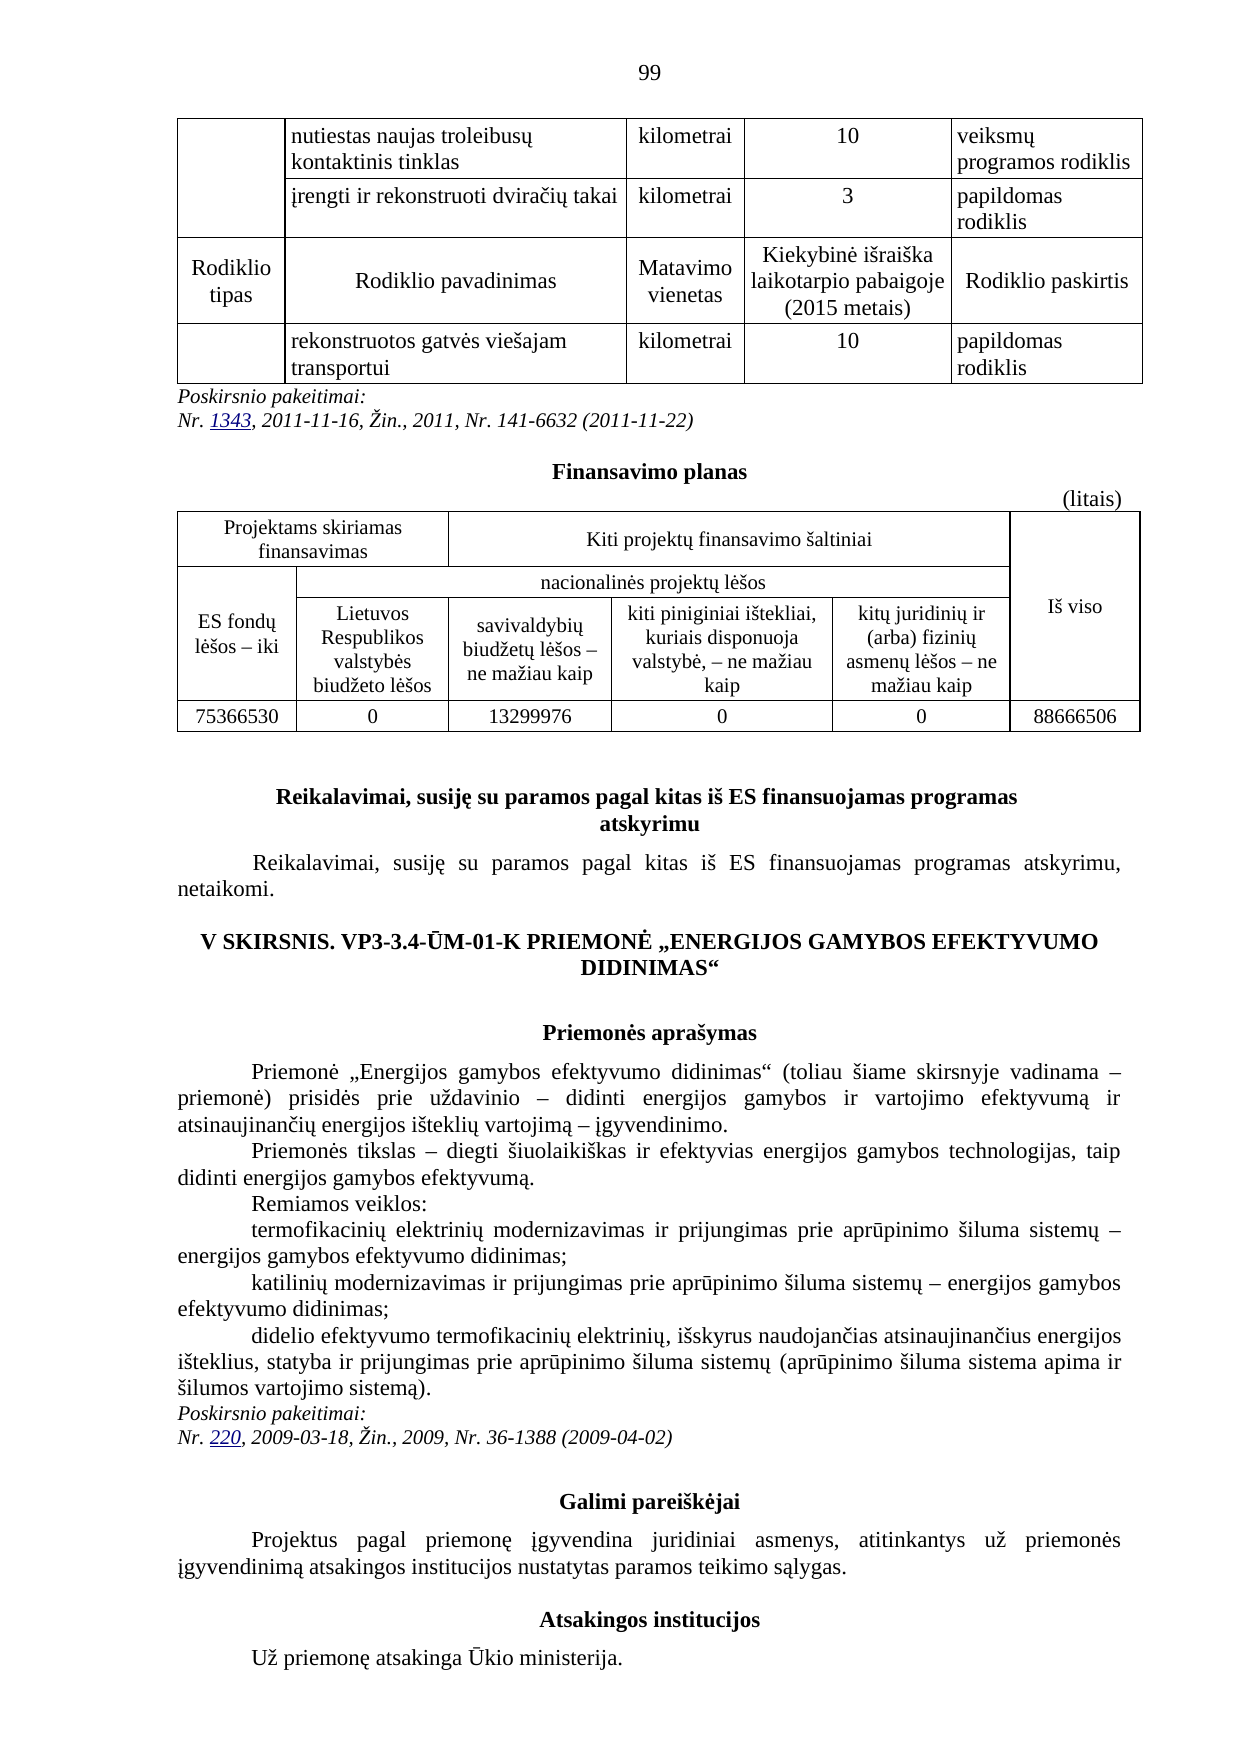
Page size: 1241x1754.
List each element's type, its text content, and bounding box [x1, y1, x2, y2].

table_header Projektams skiriamas finansavimas [178, 512, 448, 566]
text didelio efektyvumo termofikacinių elektrinių, išskyrus naudojančias atsinaujinančius energijos išteklius, statyba ir prijungimas prie aprūpinimo šiluma sistemų (aprūpinimo šiluma sistema apima ir šilumos vartojimo sistemą). [177, 1322, 1122, 1401]
table_cell Lietuvos Respublikos valstybės biudžeto lėšos [297, 598, 448, 700]
table_cell veiksmų programos rodiklis [952, 119, 1142, 178]
table_cell kitų juridinių ir (arba) fizinių asmenų lėšos – ne mažiau kaip [833, 598, 1009, 700]
table_cell 0 [297, 701, 448, 731]
table_cell 3 [745, 179, 951, 237]
table_cell kilometrai [627, 119, 744, 178]
table_cell Matavimo vienetas [627, 238, 744, 323]
text Atsakingos institucijos [177, 1606, 1122, 1632]
table_cell rekonstruotos gatvės viešajam transportui [286, 324, 626, 383]
text Galimi pareiškėjai [177, 1488, 1122, 1514]
table_cell 75366530 [178, 701, 296, 731]
text Nr. 1343, 2011-11-16, Žin., 2011, Nr. 141-6632 (2011-11-22) [177, 408, 1122, 432]
table_cell Rodiklio tipas [178, 238, 284, 323]
table_cell įrengti ir rekonstruoti dviračių takai [286, 179, 626, 237]
table_cell Rodiklio pavadinimas [286, 238, 626, 323]
text Priemonės tikslas – diegti šiuolaikiškas ir efektyvias energijos gamybos technologijas, taip didinti energijos gamybos efektyvumą. [177, 1137, 1122, 1190]
table_cell papildomas rodiklis [952, 324, 1142, 383]
table_cell [178, 324, 284, 383]
table_cell 88666506 [1011, 701, 1139, 731]
text Reikalavimai, susiję su paramos pagal kitas iš ES finansuojamas programas atskyrimu [177, 783, 1122, 836]
table_cell 0 [833, 701, 1009, 731]
table_cell nacionalinės projektų lėšos [297, 567, 1009, 597]
text Projektus pagal priemonę įgyvendina juridiniai asmenys, atitinkantys už priemonės įgyvendinimą atsakingos institucijos nustatytas paramos teikimo sąlygas. [177, 1527, 1122, 1579]
table_cell kilometrai [627, 324, 744, 383]
table_cell 13299976 [449, 701, 611, 731]
text Remiamos veiklos: [177, 1190, 1122, 1216]
table_header Kiti projektų finansavimo šaltiniai [449, 512, 1009, 566]
table_cell kilometrai [627, 179, 744, 237]
text Už priemonę atsakinga Ūkio ministerija. [177, 1644, 1122, 1671]
text katilinių modernizavimas ir prijungimas prie aprūpinimo šiluma sistemų – energijos gamybos efektyvumo didinimas; [177, 1269, 1122, 1322]
table_cell Kiekybinė išraiška laikotarpio pabaigoje (2015 metais) [745, 238, 951, 323]
table_cell [178, 119, 284, 237]
table_cell savivaldybių biudžetų lėšos – ne mažiau kaip [449, 598, 611, 700]
text Reikalavimai, susiję su paramos pagal kitas iš ES finansuojamas programas atskyrimu, netaikomi. [177, 849, 1122, 901]
table_header Iš viso [1011, 512, 1139, 700]
subtitle V SKIRSNIS. VP3-3.4-ŪM-01-k PRIEMONĖ „ENERGIJOS GAMYBOS EFEKTYVUMO DIDINIMAS“ [177, 928, 1122, 980]
table_cell ES fondų lėšos – iki [178, 567, 296, 700]
text (litais) [177, 485, 1122, 511]
text termofikacinių elektrinių modernizavimas ir prijungimas prie aprūpinimo šiluma sistemų – energijos gamybos efektyvumo didinimas; [177, 1216, 1122, 1269]
text Nr. 220, 2009-03-18, Žin., 2009, Nr. 36-1388 (2009-04-02) [177, 1425, 1122, 1449]
table_cell Rodiklio paskirtis [952, 238, 1142, 323]
table_cell 10 [745, 119, 951, 178]
table_cell nutiestas naujas troleibusų kontaktinis tinklas [286, 119, 626, 178]
table_cell kiti piniginiai ištekliai, kuriais disponuoja valstybė, – ne mažiau kaip [612, 598, 832, 700]
table_cell 0 [612, 701, 832, 731]
table_cell 10 [745, 324, 951, 383]
text Poskirsnio pakeitimai: [177, 384, 1122, 408]
text Priemonė „Energijos gamybos efektyvumo didinimas“ (toliau šiame skirsnyje vadinama – priemonė) prisidės prie uždavinio – didinti energijos gamybos ir vartojimo efektyvumą ir atsinaujinančių energijos išteklių vartojimą – įgyvendinimo. [177, 1058, 1122, 1137]
text Poskirsnio pakeitimai: [177, 1401, 1122, 1425]
text Finansavimo planas [177, 458, 1122, 485]
table_cell papildomas rodiklis [952, 179, 1142, 237]
text Priemonės aprašymas [177, 1019, 1122, 1046]
